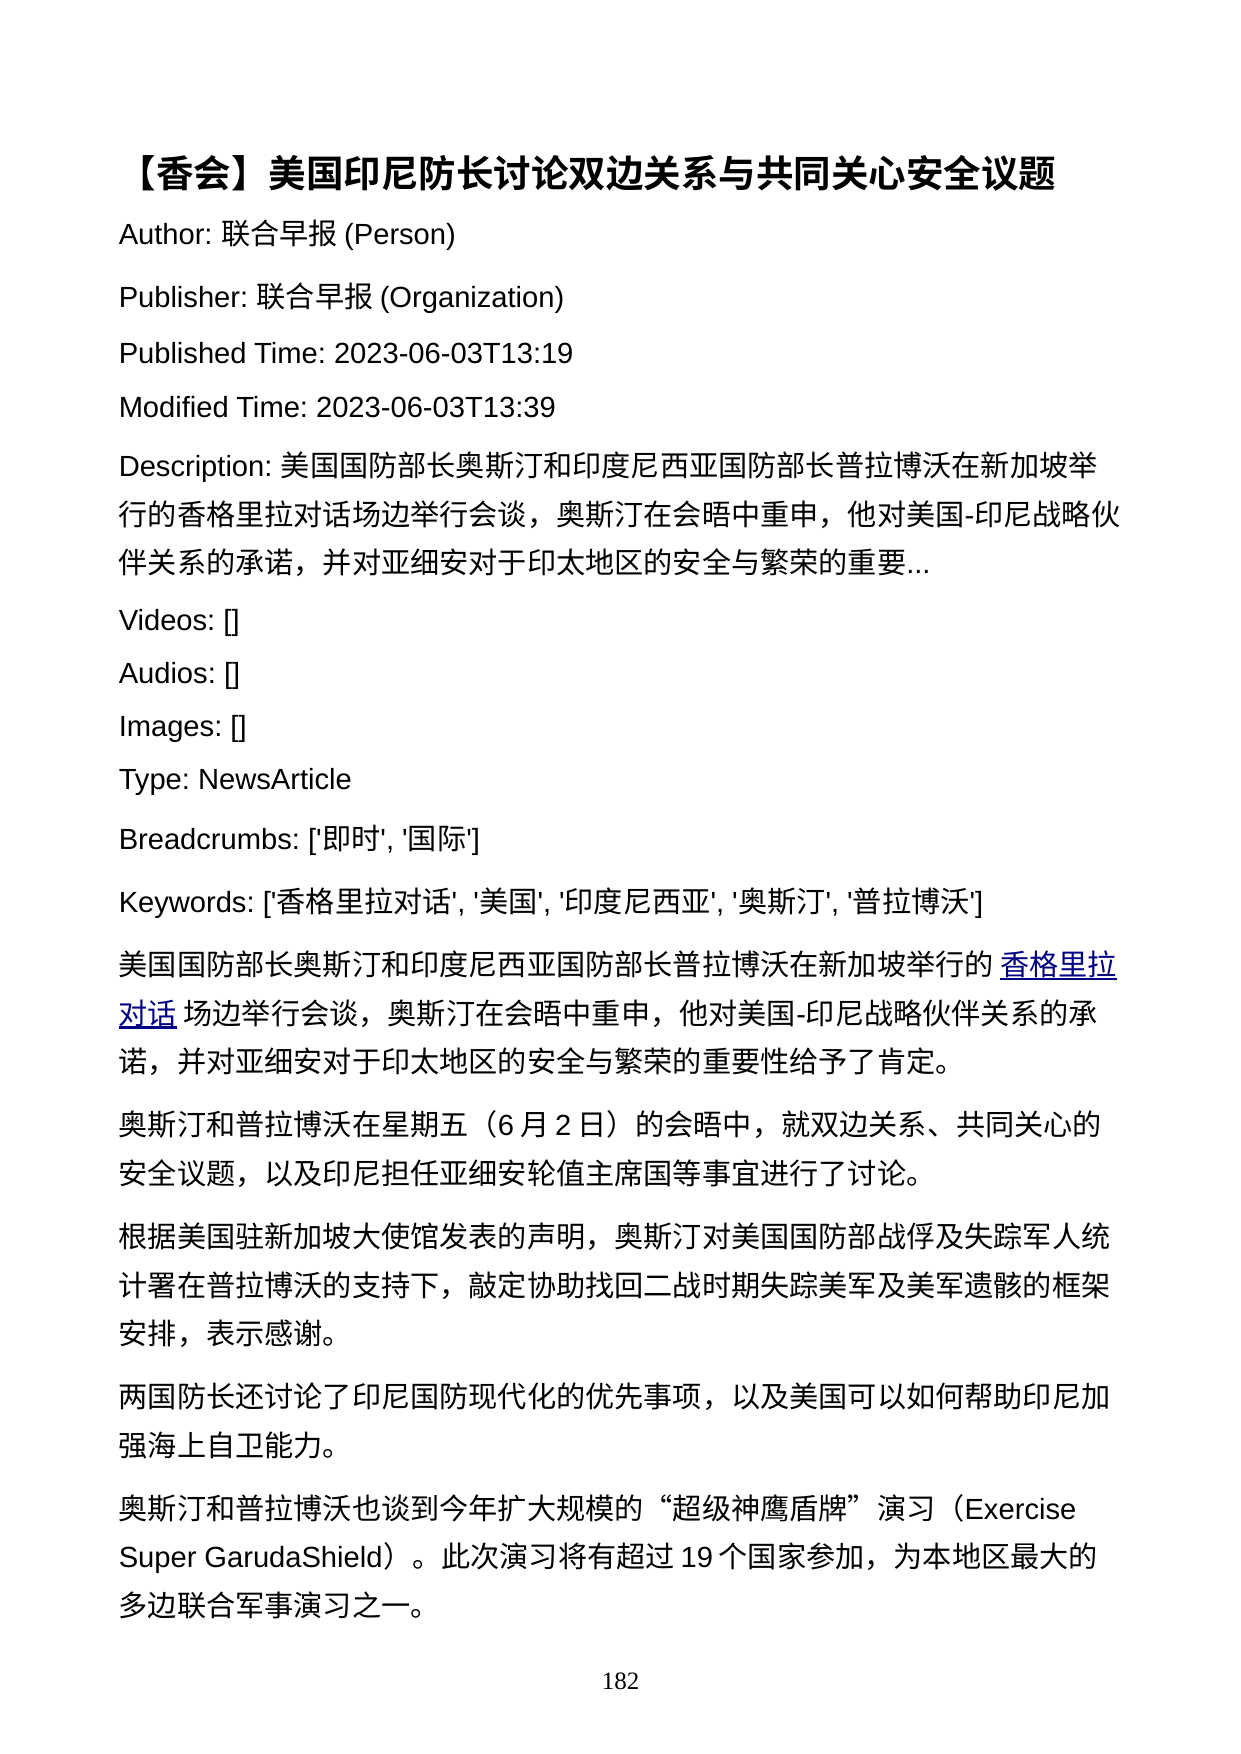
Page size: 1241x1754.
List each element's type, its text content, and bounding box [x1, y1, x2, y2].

text Images: [] [118, 709, 1122, 743]
text Published Time: 2023-06-03T13:19 [118, 337, 1122, 370]
text Modified Time: 2023-06-03T13:39 [118, 390, 1122, 423]
text Keywords: ['香格里拉对话', '美国', '印度尼西亚', '奥斯汀', '普拉博沃'] [118, 879, 1122, 921]
text 两国防长还讨论了印尼国防现代化的优先事项，以及美国可以如何帮助印尼加强海上自卫能力。 [118, 1374, 1122, 1465]
text Description: 美国国防部长奥斯汀和印度尼西亚国防部长普拉博沃在新加坡举行的香格里拉对话场边举行会谈，奥斯汀在会晤中重申，他对美国-印尼战略伙伴关系的承诺，并对亚细安对于印太地区的安全与繁荣的重要... [118, 443, 1122, 582]
subtitle 【香会】美国印尼防长讨论双边关系与共同关心安全议题 [118, 143, 1122, 198]
text 根据美国驻新加坡大使馆发表的声明，奥斯汀对美国国防部战俘及失踪军人统计署在普拉博沃的支持下，敲定协助找回二战时期失踪美军及美军遗骸的框架安排，表示感谢。 [118, 1214, 1122, 1353]
text Breadcrumbs: ['即时', '国际'] [118, 816, 1122, 858]
text 奥斯汀和普拉博沃在星期五（6月2日）的会晤中，就双边关系、共同关心的安全议题，以及印尼担任亚细安轮值主席国等事宜进行了讨论。 [118, 1102, 1122, 1193]
text 奥斯汀和普拉博沃也谈到今年扩大规模的“超级神鹰盾牌”演习（Exercise Super GarudaShield）。此次演习将有超过19个国家参加，为本地区最大的多边联合军事演习之一。 [118, 1486, 1122, 1625]
text Publisher: 联合早报 (Organization) [118, 273, 1122, 316]
text Audios: [] [118, 656, 1122, 690]
text Type: NewsArticle [118, 762, 1122, 796]
text Author: 联合早报 (Person) [118, 210, 1122, 253]
text Videos: [] [118, 603, 1122, 637]
text 美国国防部长奥斯汀和印度尼西亚国防部长普拉博沃在新加坡举行的 香格里拉对话 场边举行会谈，奥斯汀在会晤中重申，他对美国-印尼战略伙伴关系的承诺，并对亚细安对于印太地区的安全与繁荣的重要性给予了肯定。 [118, 942, 1122, 1081]
